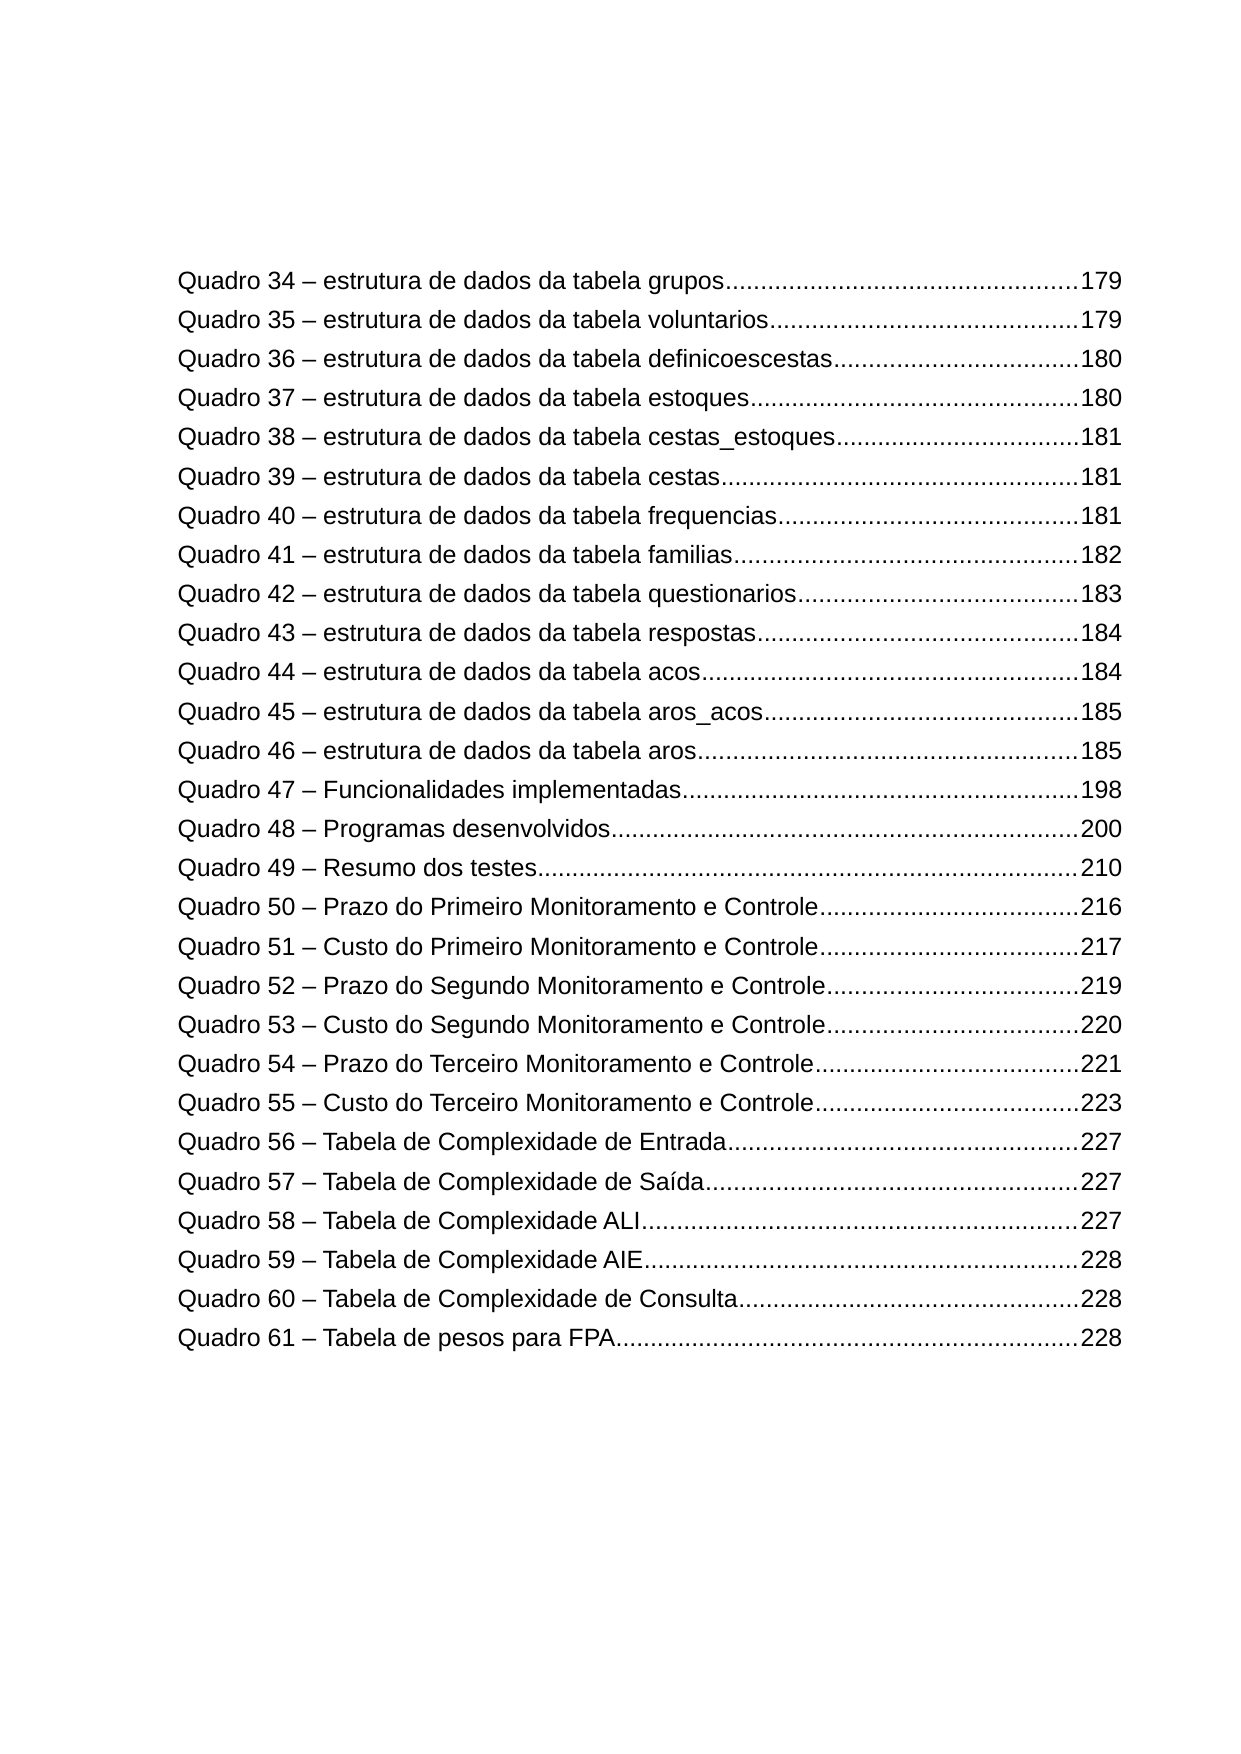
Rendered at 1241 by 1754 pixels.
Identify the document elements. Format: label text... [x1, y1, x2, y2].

text Quadro 42 – estrutura de dados da tabela questionarios 183 [177, 579, 1122, 608]
text Quadro 43 – estrutura de dados da tabela respostas 184 [177, 618, 1122, 647]
text Quadro 39 – estrutura de dados da tabela cestas 181 [177, 462, 1122, 490]
text Quadro 54 – Prazo do Terceiro Monitoramento e Controle 221 [177, 1049, 1122, 1078]
text Quadro 44 – estrutura de dados da tabela acos 184 [177, 657, 1122, 686]
text Quadro 41 – estrutura de dados da tabela familias 182 [177, 540, 1122, 569]
text Quadro 46 – estrutura de dados da tabela aros 185 [177, 736, 1122, 764]
text Quadro 34 – estrutura de dados da tabela grupos 179 [177, 266, 1122, 294]
text Quadro 59 – Tabela de Complexidade AIE 228 [177, 1245, 1122, 1274]
text Quadro 58 – Tabela de Complexidade ALI 227 [177, 1206, 1122, 1234]
text Quadro 55 – Custo do Terceiro Monitoramento e Controle 223 [177, 1088, 1122, 1117]
text Quadro 51 – Custo do Primeiro Monitoramento e Controle 217 [177, 932, 1122, 960]
text Quadro 48 – Programas desenvolvidos 200 [177, 814, 1122, 843]
text Quadro 37 – estrutura de dados da tabela estoques 180 [177, 383, 1122, 412]
text Quadro 61 – Tabela de pesos para FPA 228 [177, 1323, 1122, 1352]
text Quadro 36 – estrutura de dados da tabela definicoescestas 180 [177, 344, 1122, 373]
text Quadro 38 – estrutura de dados da tabela cestas_estoques 181 [177, 422, 1122, 451]
text Quadro 56 – Tabela de Complexidade de Entrada 227 [177, 1127, 1122, 1156]
text Quadro 49 – Resumo dos testes 210 [177, 853, 1122, 882]
text Quadro 35 – estrutura de dados da tabela voluntarios 179 [177, 305, 1122, 334]
text Quadro 47 – Funcionalidades implementadas 198 [177, 775, 1122, 804]
text Quadro 57 – Tabela de Complexidade de Saída 227 [177, 1167, 1122, 1195]
text Quadro 53 – Custo do Segundo Monitoramento e Controle 220 [177, 1010, 1122, 1039]
text Quadro 60 – Tabela de Complexidade de Consulta 228 [177, 1284, 1122, 1313]
text Quadro 50 – Prazo do Primeiro Monitoramento e Controle 216 [177, 892, 1122, 921]
text Quadro 52 – Prazo do Segundo Monitoramento e Controle 219 [177, 971, 1122, 999]
text Quadro 40 – estrutura de dados da tabela frequencias 181 [177, 501, 1122, 529]
text Quadro 45 – estrutura de dados da tabela aros_acos 185 [177, 697, 1122, 725]
